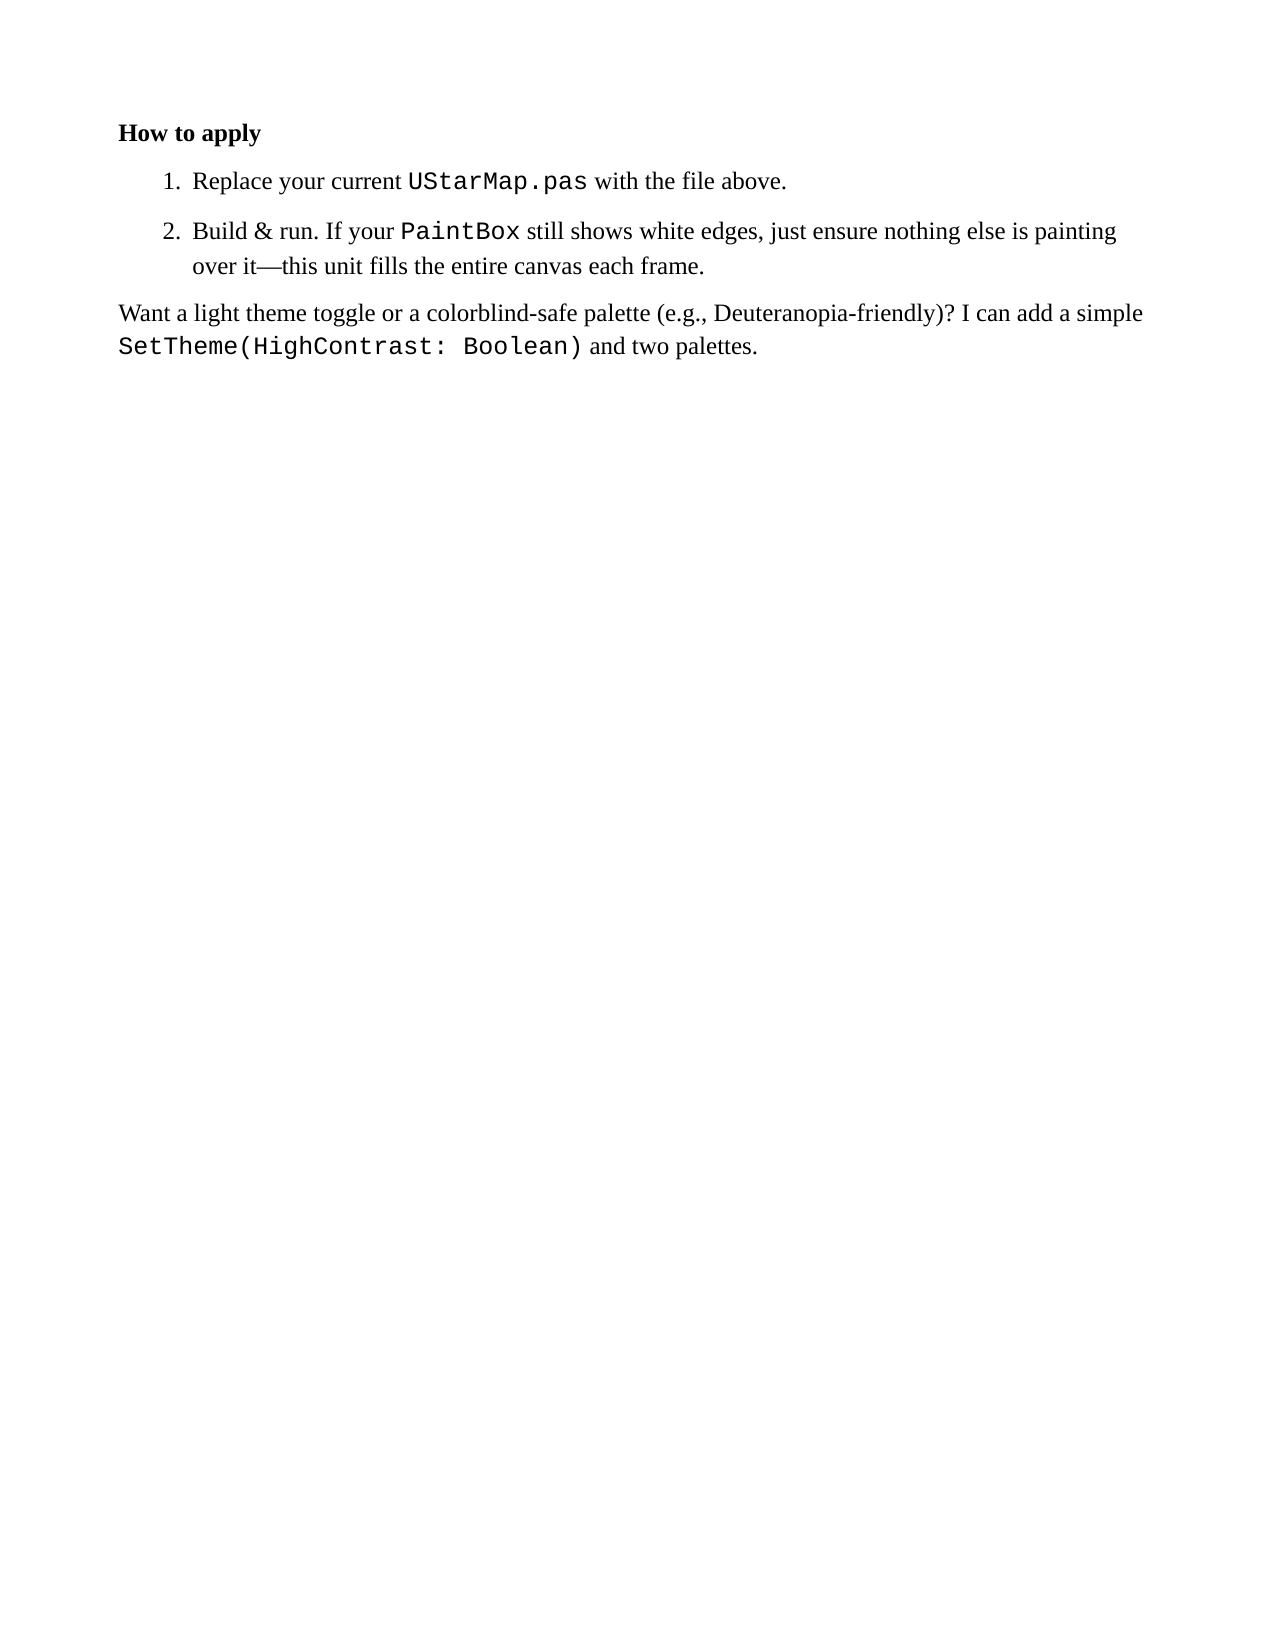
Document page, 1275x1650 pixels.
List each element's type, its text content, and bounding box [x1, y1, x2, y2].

list Replace your current UStarMap.pas with the file above. [162, 166, 1157, 197]
text Want a light theme toggle or a colorblind-safe palette (e.g., Deuteranopia-friendly)? I can add a simple SetTheme(HighContrast: Boolean) and two palettes. [118, 298, 1157, 362]
list Build & run. If your PaintBox still shows white edges, just ensure nothing else is painting over it—this unit fills the entire canvas each frame. [162, 216, 1157, 279]
text How to apply [118, 118, 1157, 147]
